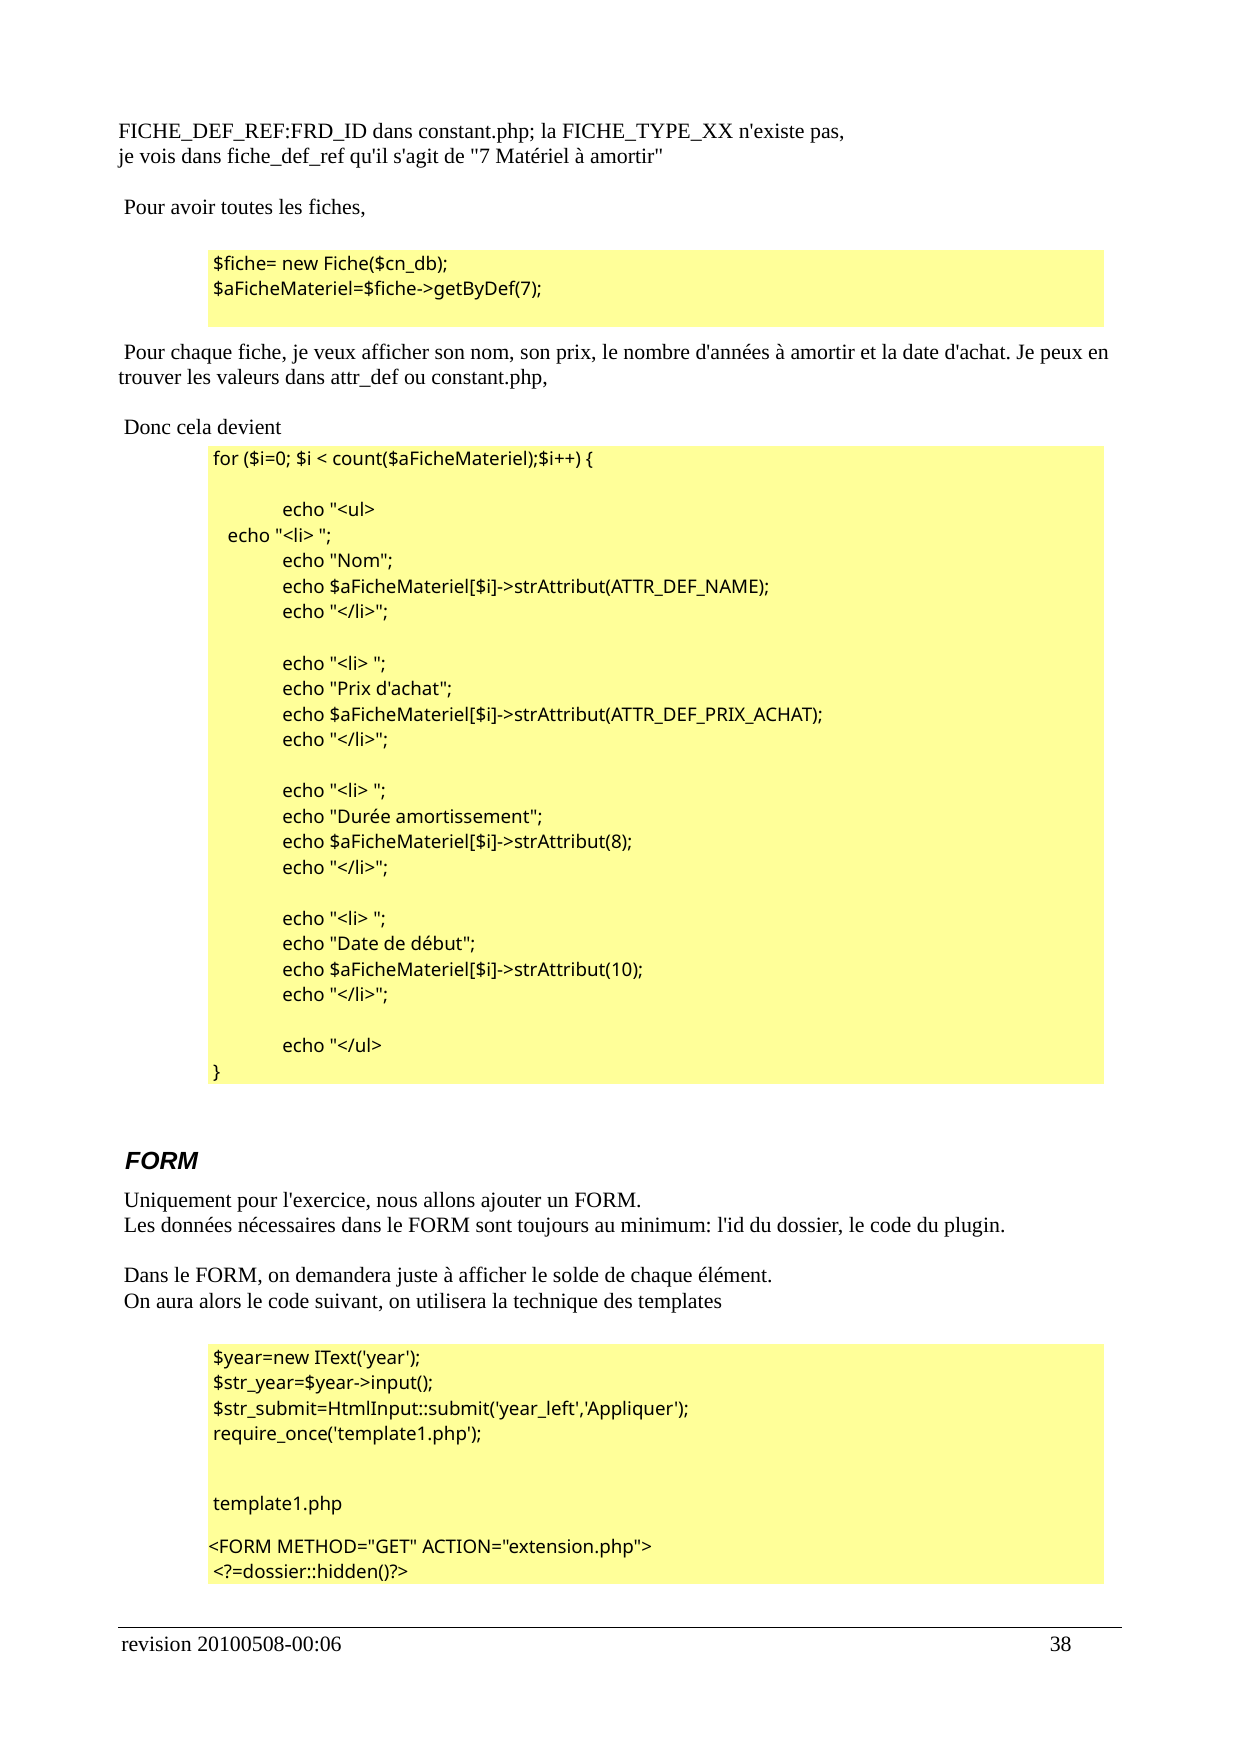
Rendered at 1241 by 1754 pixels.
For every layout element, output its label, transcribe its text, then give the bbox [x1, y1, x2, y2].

text template1.php [208, 1464, 1104, 1515]
text $year=new IText('year'); $str_year=$year->input(); $str_submit=HtmlInput::submit('year_left','Appliquer'); require_once('template1.php'); [208, 1344, 1104, 1446]
text Uniquement pour l'exercice, nous allons ajouter un FORM. Les données nécessaires dans le FORM sont toujours au minimum: l'id du dossier, le code du plugin. Dans le FORM, on demandera juste à afficher le solde de chaque élément. On aura alors le code suivant, on utilisera la technique des templates [118, 1187, 1122, 1338]
text Pour chaque fiche, je veux afficher son nom, son prix, le nombre d'années à amortir et la date d'achat. Je peux en trouver les valeurs dans attr_def ou constant.php, [118, 339, 1122, 414]
text je vois dans fiche_def_ref qu'il s'agit de "7 Matériel à amortir" Pour avoir toutes les fiches, [118, 143, 1122, 244]
text $fiche= new Fiche($cn_db); $aFicheMateriel=$fiche->getByDef(7); [208, 250, 1104, 327]
subtitle FORM [118, 1146, 1122, 1174]
text FICHE_DEF_REF:FRD_ID dans constant.php; la FICHE_TYPE_XX n'existe pas, [118, 118, 1122, 143]
text <FORM METHOD="GET" ACTION="extension.php"> <?=dossier::hidden()?> [208, 1533, 1104, 1584]
text for ($i=0; $i < count($aFicheMateriel);$i++) { echo "<ul> echo "<li> "; echo "Nom"; echo $aFicheMateriel[$i]->strAttribut(ATTR_DEF_NAME); echo "</li>"; echo "<li> "; echo "Prix d'achat"; echo $aFicheMateriel[$i]->strAttribut(ATTR_DEF_PRIX_ACHAT); echo "</li>"; echo "<li> "; echo "Durée amortissement"; echo $aFicheMateriel[$i]->strAttribut(8); echo "</li>"; echo "<li> "; echo "Date de début"; echo $aFicheMateriel[$i]->strAttribut(10); echo "</li>"; echo "</ul> } [208, 446, 1104, 1084]
text Donc cela devient [118, 414, 1122, 439]
